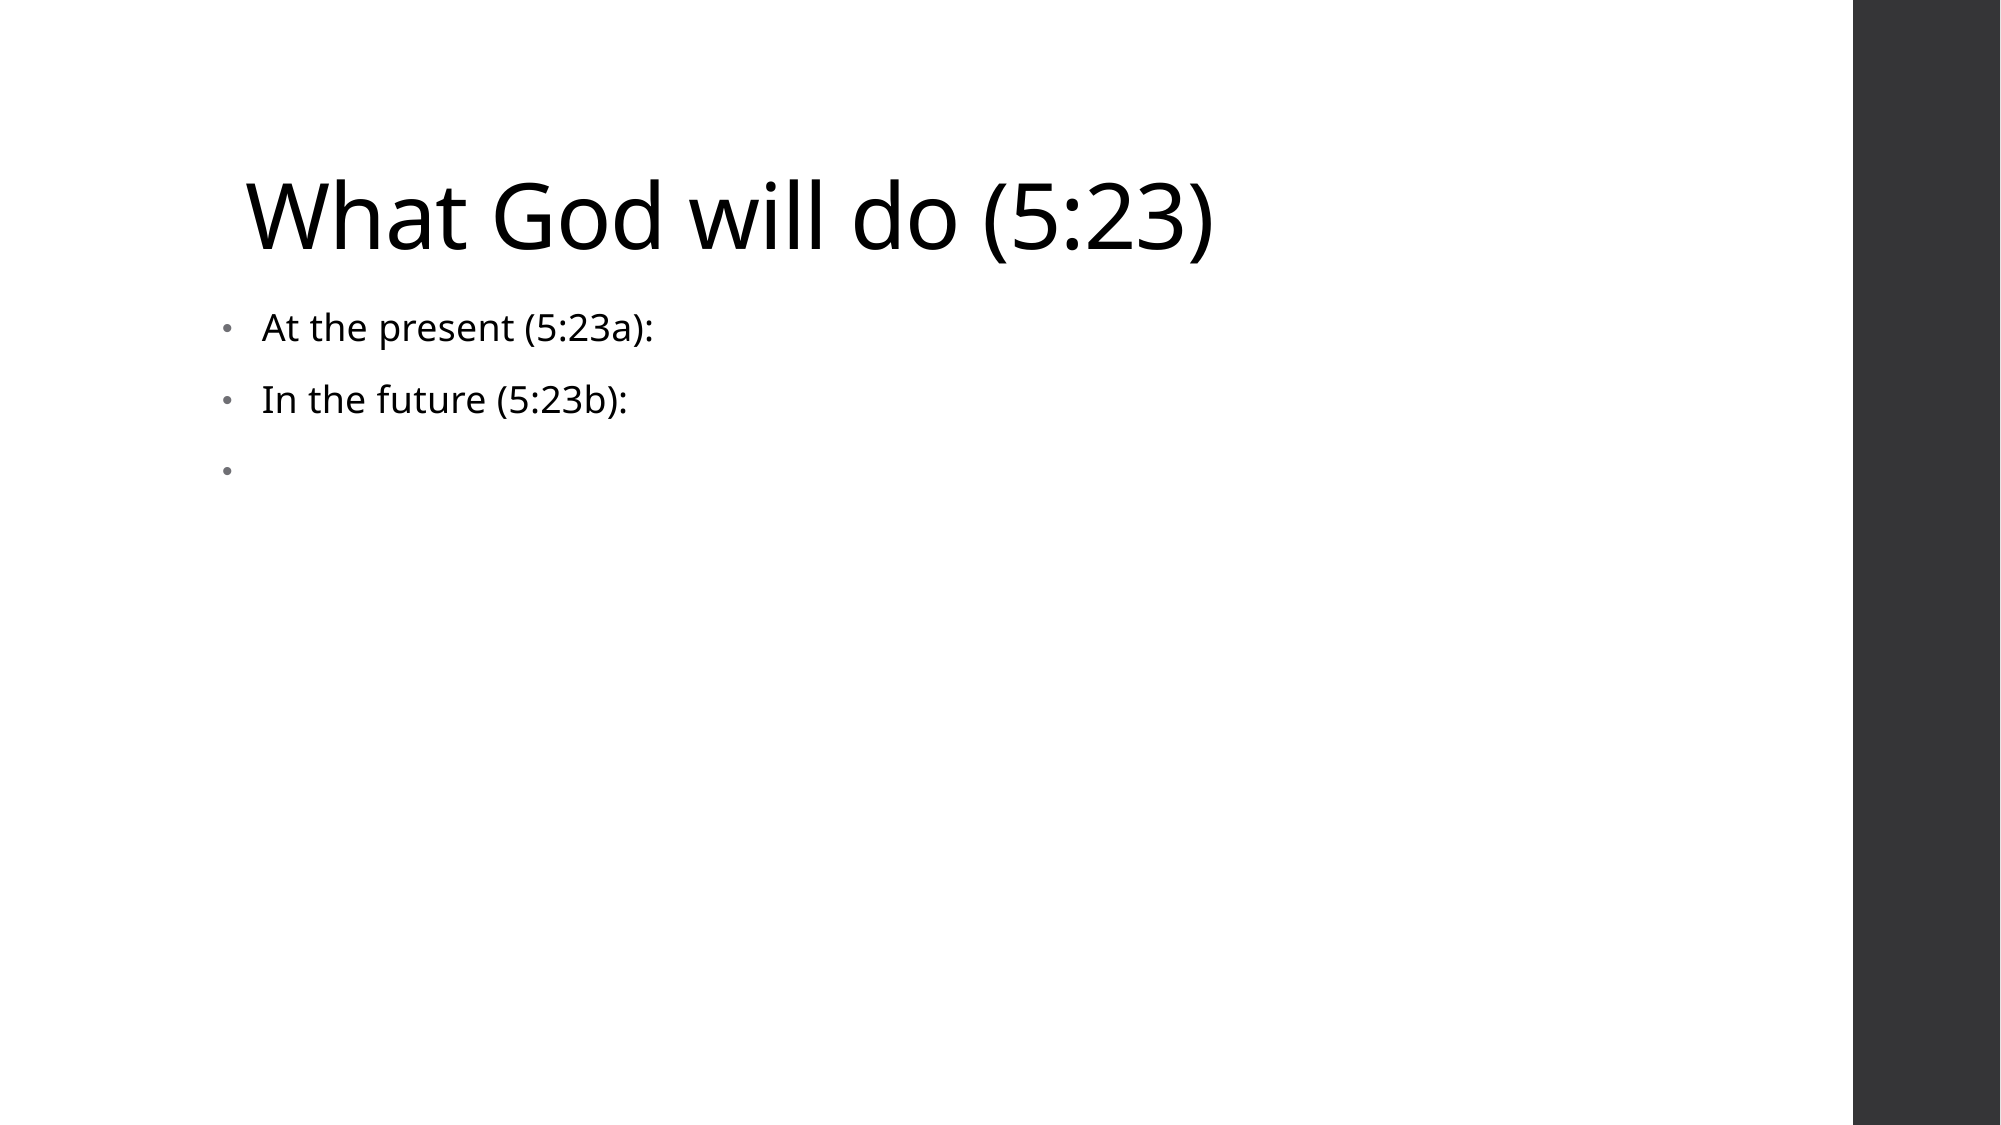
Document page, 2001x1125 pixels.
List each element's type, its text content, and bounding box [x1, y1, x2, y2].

title What God will do (5:23) [206, 60, 1797, 278]
list At the present (5:23a): In the future (5:23b): [206, 299, 1617, 1014]
